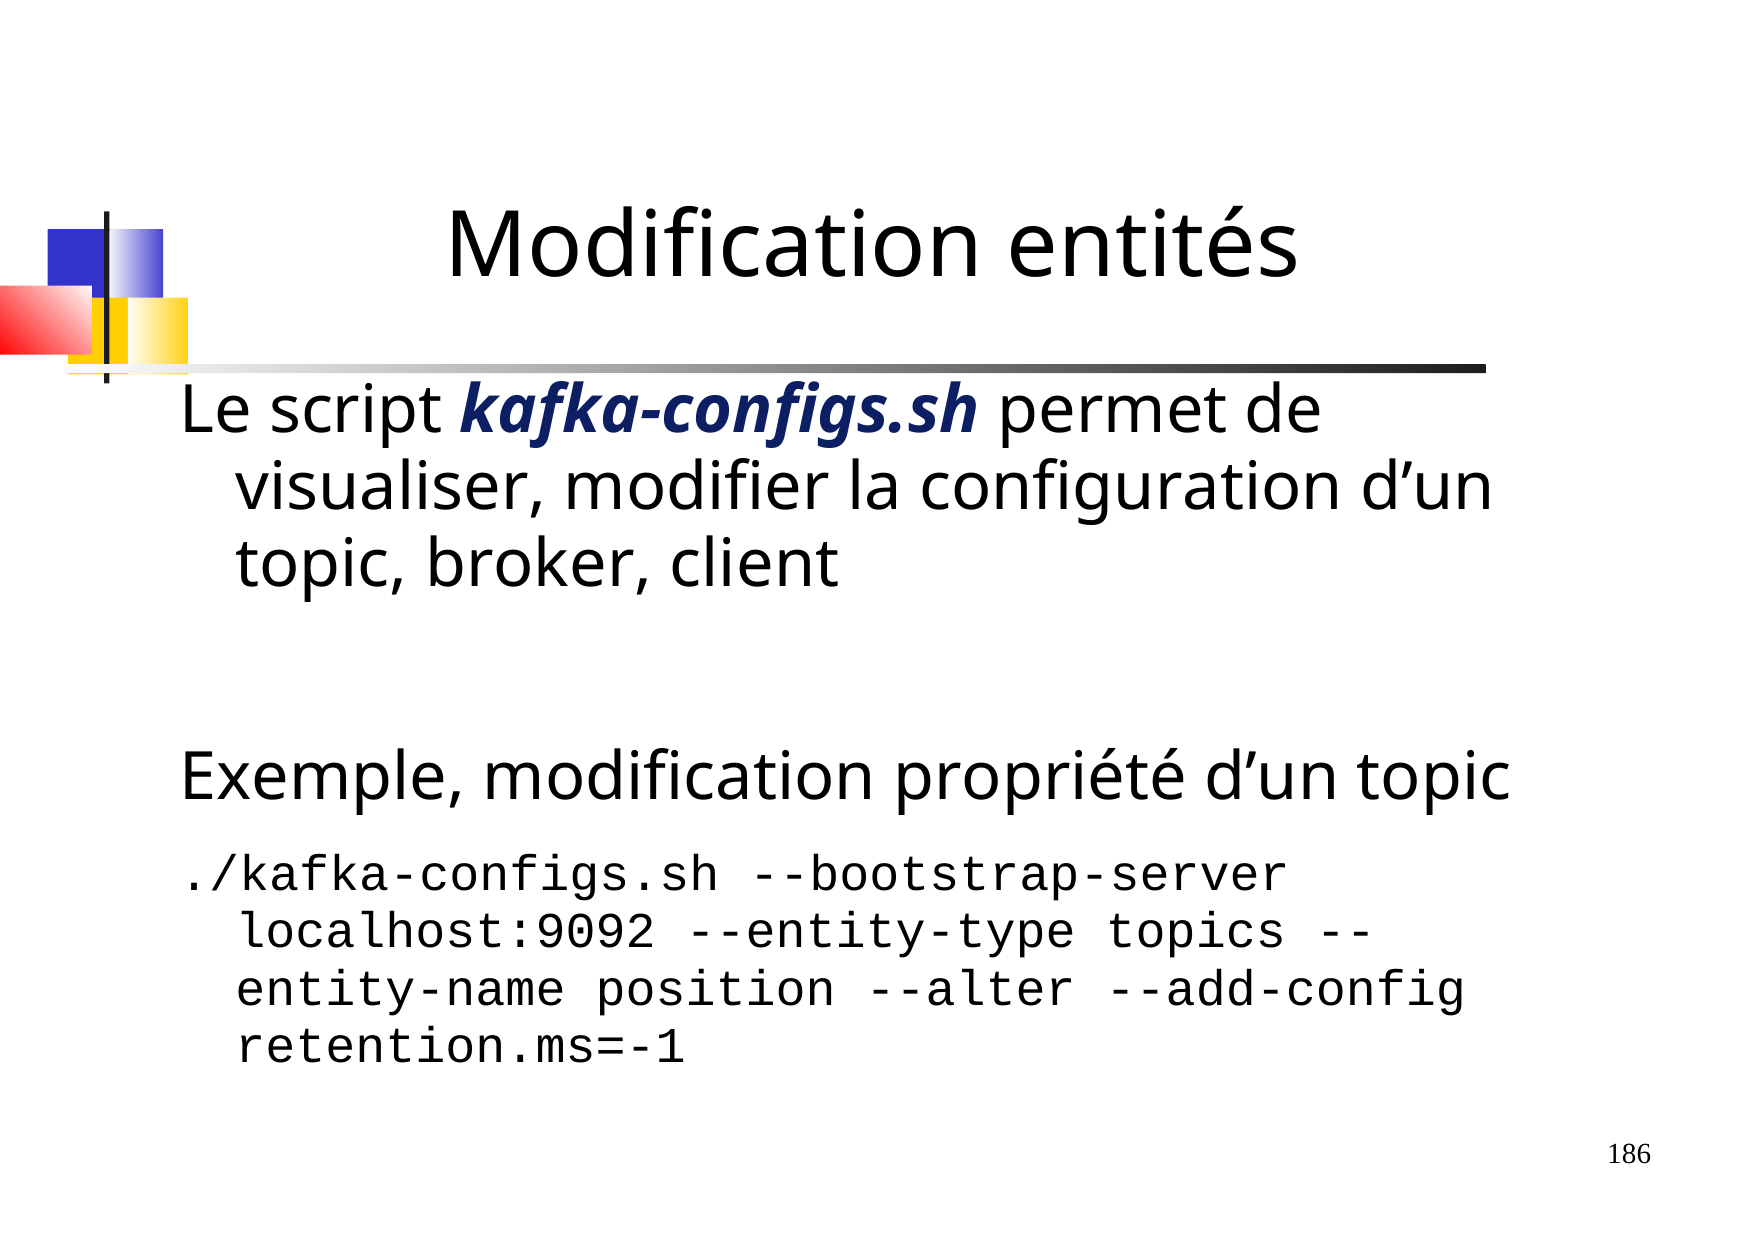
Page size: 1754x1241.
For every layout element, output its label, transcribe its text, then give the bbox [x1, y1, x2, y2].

list Le script kafka-configs.sh permet de visualiser, modifier la configuration d’un topic, broker, client Exemple, modification propriété d’un topic ./kafka-configs.sh --bootstrap-server localhost:9092 --entity-type topics --entity-name position --alter --add-config retention.ms=-1 [179, 371, 1567, 1091]
title Modification entités [179, 139, 1567, 351]
